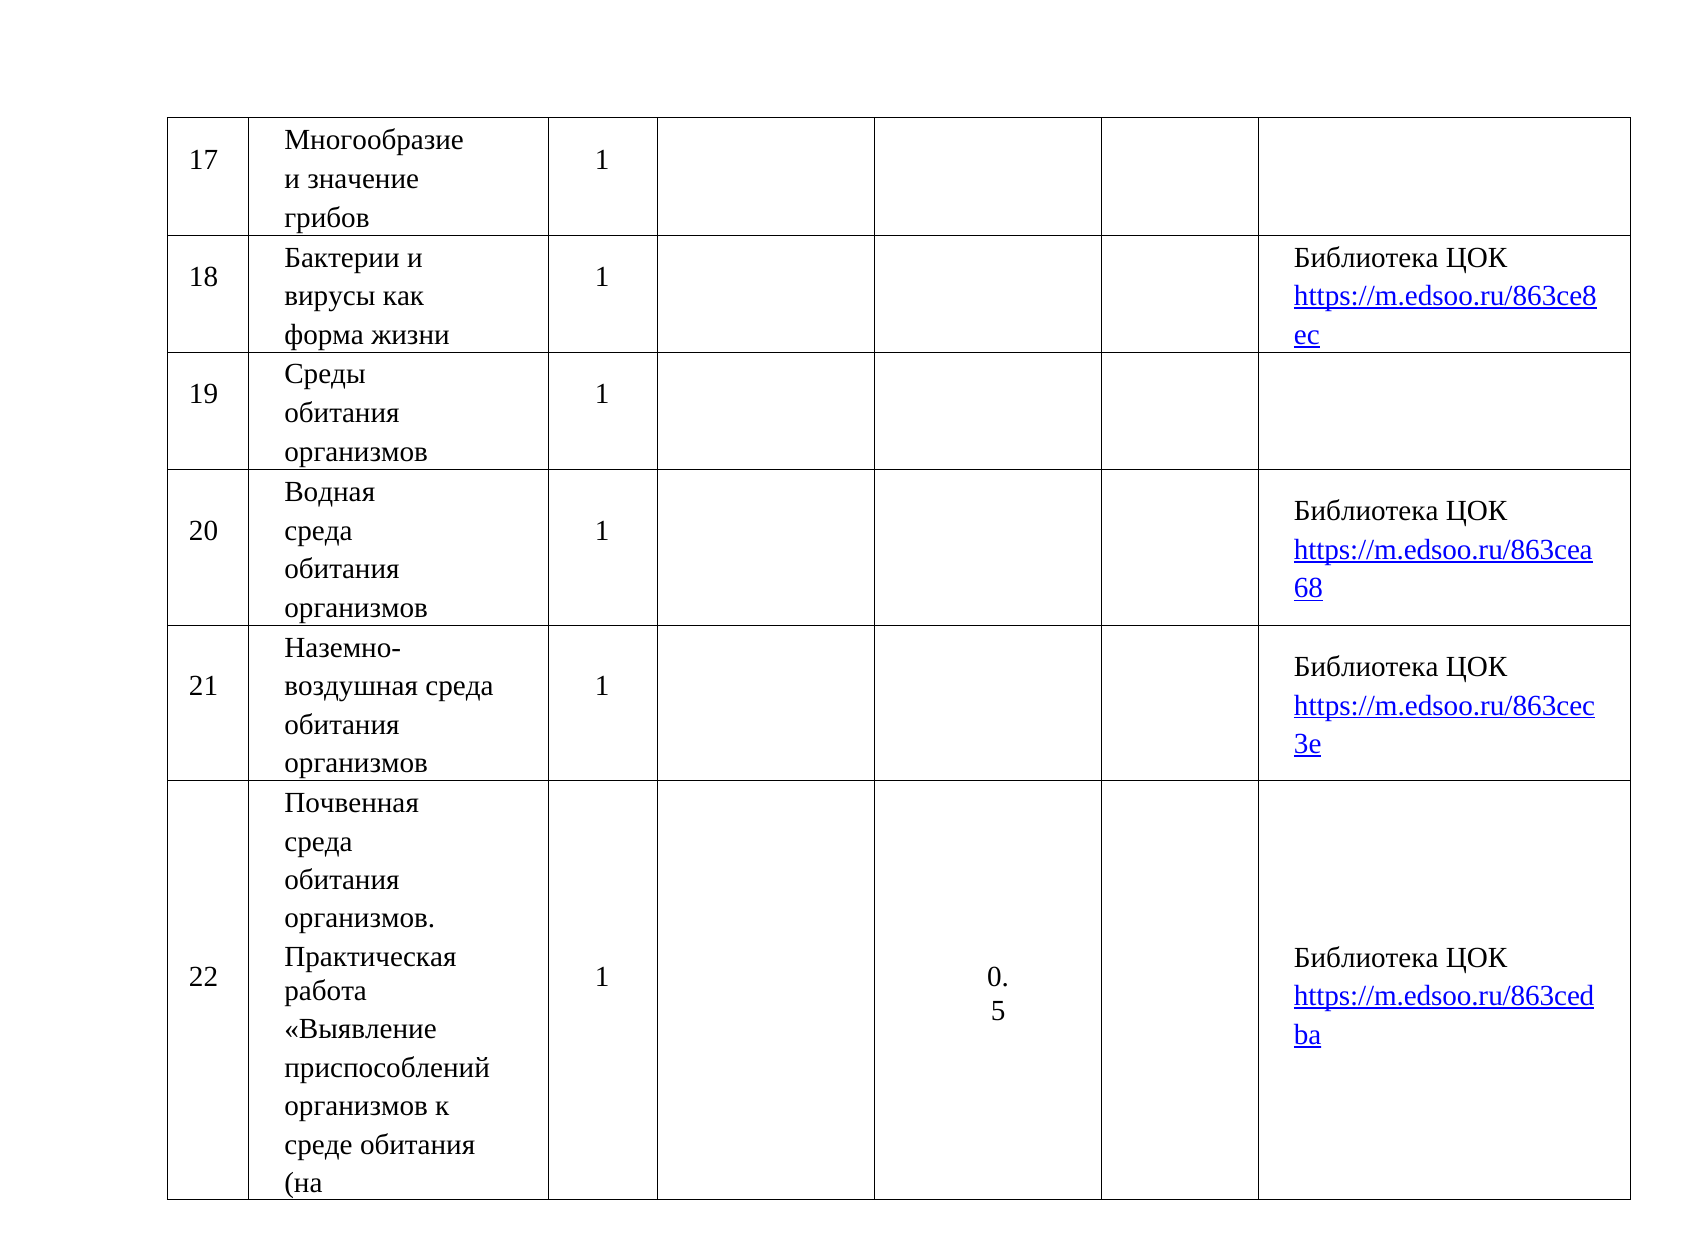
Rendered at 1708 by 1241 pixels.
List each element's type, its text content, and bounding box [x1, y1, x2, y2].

table_cell 18 [168, 236, 248, 352]
table_cell Библиотека ЦОК https://m.edsoo.ru/863cea68 [1259, 470, 1630, 625]
table_cell 19 [168, 353, 248, 469]
table_cell [875, 353, 1101, 469]
table_cell 20 [168, 470, 248, 625]
table_header [875, 118, 1101, 235]
table_header [1259, 118, 1630, 235]
table_cell [1259, 353, 1630, 469]
table_cell Библиотека ЦОК https://m.edsoo.ru/863cedba [1259, 781, 1630, 1199]
table_cell [1102, 781, 1258, 1199]
table_cell 0.5 [875, 781, 1101, 1199]
table_cell Среды обитания организмов [249, 353, 548, 469]
table_cell [658, 236, 874, 352]
table_cell 22 [168, 781, 248, 1199]
table_cell 1 [549, 626, 657, 780]
table_cell Водная среда обитания организмов [249, 470, 548, 625]
table_header Многообразие и значение грибов [249, 118, 548, 235]
table_cell Библиотека ЦОК https://m.edsoo.ru/863ce8ec [1259, 236, 1630, 352]
table_cell Бактерии и вирусы как форма жизни [249, 236, 548, 352]
table_cell [875, 626, 1101, 780]
table_cell [875, 236, 1101, 352]
table_cell Наземно-воздушная среда обитания организмов [249, 626, 548, 780]
table_cell 1 [549, 781, 657, 1199]
table_cell [658, 626, 874, 780]
table_cell 1 [549, 353, 657, 469]
table_cell [658, 781, 874, 1199]
table_header 1 [549, 118, 657, 235]
table_cell [875, 470, 1101, 625]
table_cell Библиотека ЦОК https://m.edsoo.ru/863cec3e [1259, 626, 1630, 780]
table_cell 1 [549, 236, 657, 352]
table_cell [658, 353, 874, 469]
table_cell [658, 470, 874, 625]
table_cell [1102, 626, 1258, 780]
table_cell [1102, 236, 1258, 352]
table_cell Почвенная среда обитания организмов. Практическая работа «Выявление приспособлений организмов к среде обитания (на [249, 781, 548, 1199]
table_header [1102, 118, 1258, 235]
table_header 17 [168, 118, 248, 235]
table_header [658, 118, 874, 235]
table_cell 1 [549, 470, 657, 625]
table_cell [1102, 353, 1258, 469]
table_cell 21 [168, 626, 248, 780]
table_cell [1102, 470, 1258, 625]
